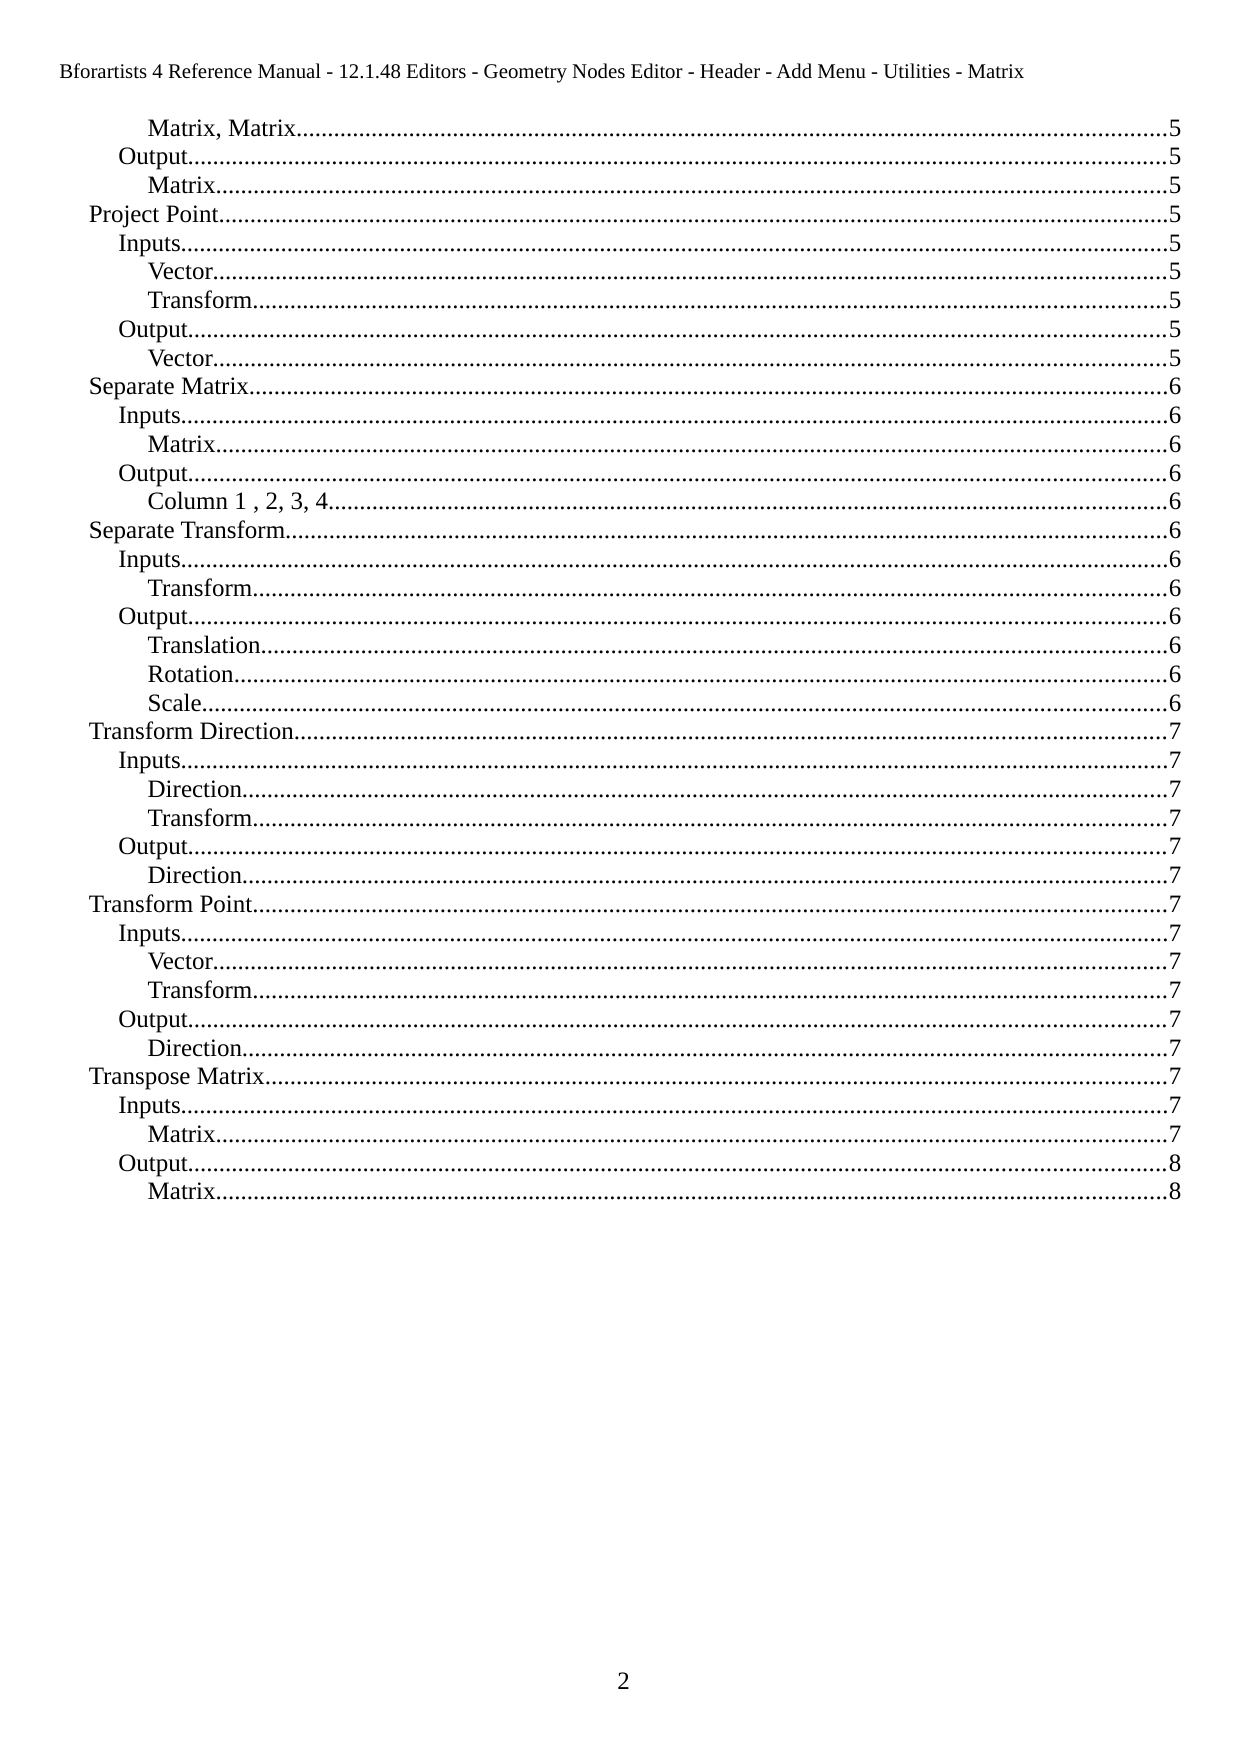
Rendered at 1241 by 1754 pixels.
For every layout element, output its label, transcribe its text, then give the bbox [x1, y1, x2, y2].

text Direction 7 [147, 860, 1181, 889]
text Matrix 7 [147, 1119, 1181, 1148]
text Rotation 6 [147, 659, 1181, 688]
text Transform 7 [147, 975, 1181, 1004]
text Inputs 7 [118, 745, 1181, 774]
text Vector 7 [147, 946, 1181, 975]
text Output 7 [118, 831, 1181, 860]
text Transform Point 7 [88, 889, 1181, 918]
text Inputs 7 [118, 1090, 1181, 1119]
text Separate Matrix 6 [88, 371, 1181, 400]
text Transform 5 [147, 285, 1181, 314]
text Matrix 8 [147, 1176, 1181, 1205]
text Matrix 5 [147, 170, 1181, 199]
text Direction 7 [147, 774, 1181, 803]
text Output 6 [118, 458, 1181, 486]
text Inputs 5 [118, 228, 1181, 256]
text Transform Direction 7 [88, 716, 1181, 745]
text Inputs 6 [118, 544, 1181, 573]
text Transform 7 [147, 803, 1181, 831]
text Output 5 [118, 141, 1181, 170]
text Direction 7 [147, 1033, 1181, 1061]
text Transpose Matrix 7 [88, 1061, 1181, 1090]
text Separate Transform 6 [88, 515, 1181, 544]
text Vector 5 [147, 343, 1181, 371]
text Output 7 [118, 1004, 1181, 1033]
text Output 5 [118, 314, 1181, 343]
text Inputs 6 [118, 400, 1181, 429]
text Transform 6 [147, 573, 1181, 601]
text Column 1 , 2, 3, 4 6 [147, 486, 1181, 515]
text Vector 5 [147, 256, 1181, 285]
text Project Point 5 [88, 199, 1181, 228]
text Inputs 7 [118, 918, 1181, 946]
text Matrix 6 [147, 429, 1181, 458]
text Translation 6 [147, 630, 1181, 659]
text Output 6 [118, 601, 1181, 630]
text Output 8 [118, 1148, 1181, 1176]
text Matrix, Matrix 5 [147, 113, 1181, 141]
text Scale 6 [147, 688, 1181, 716]
